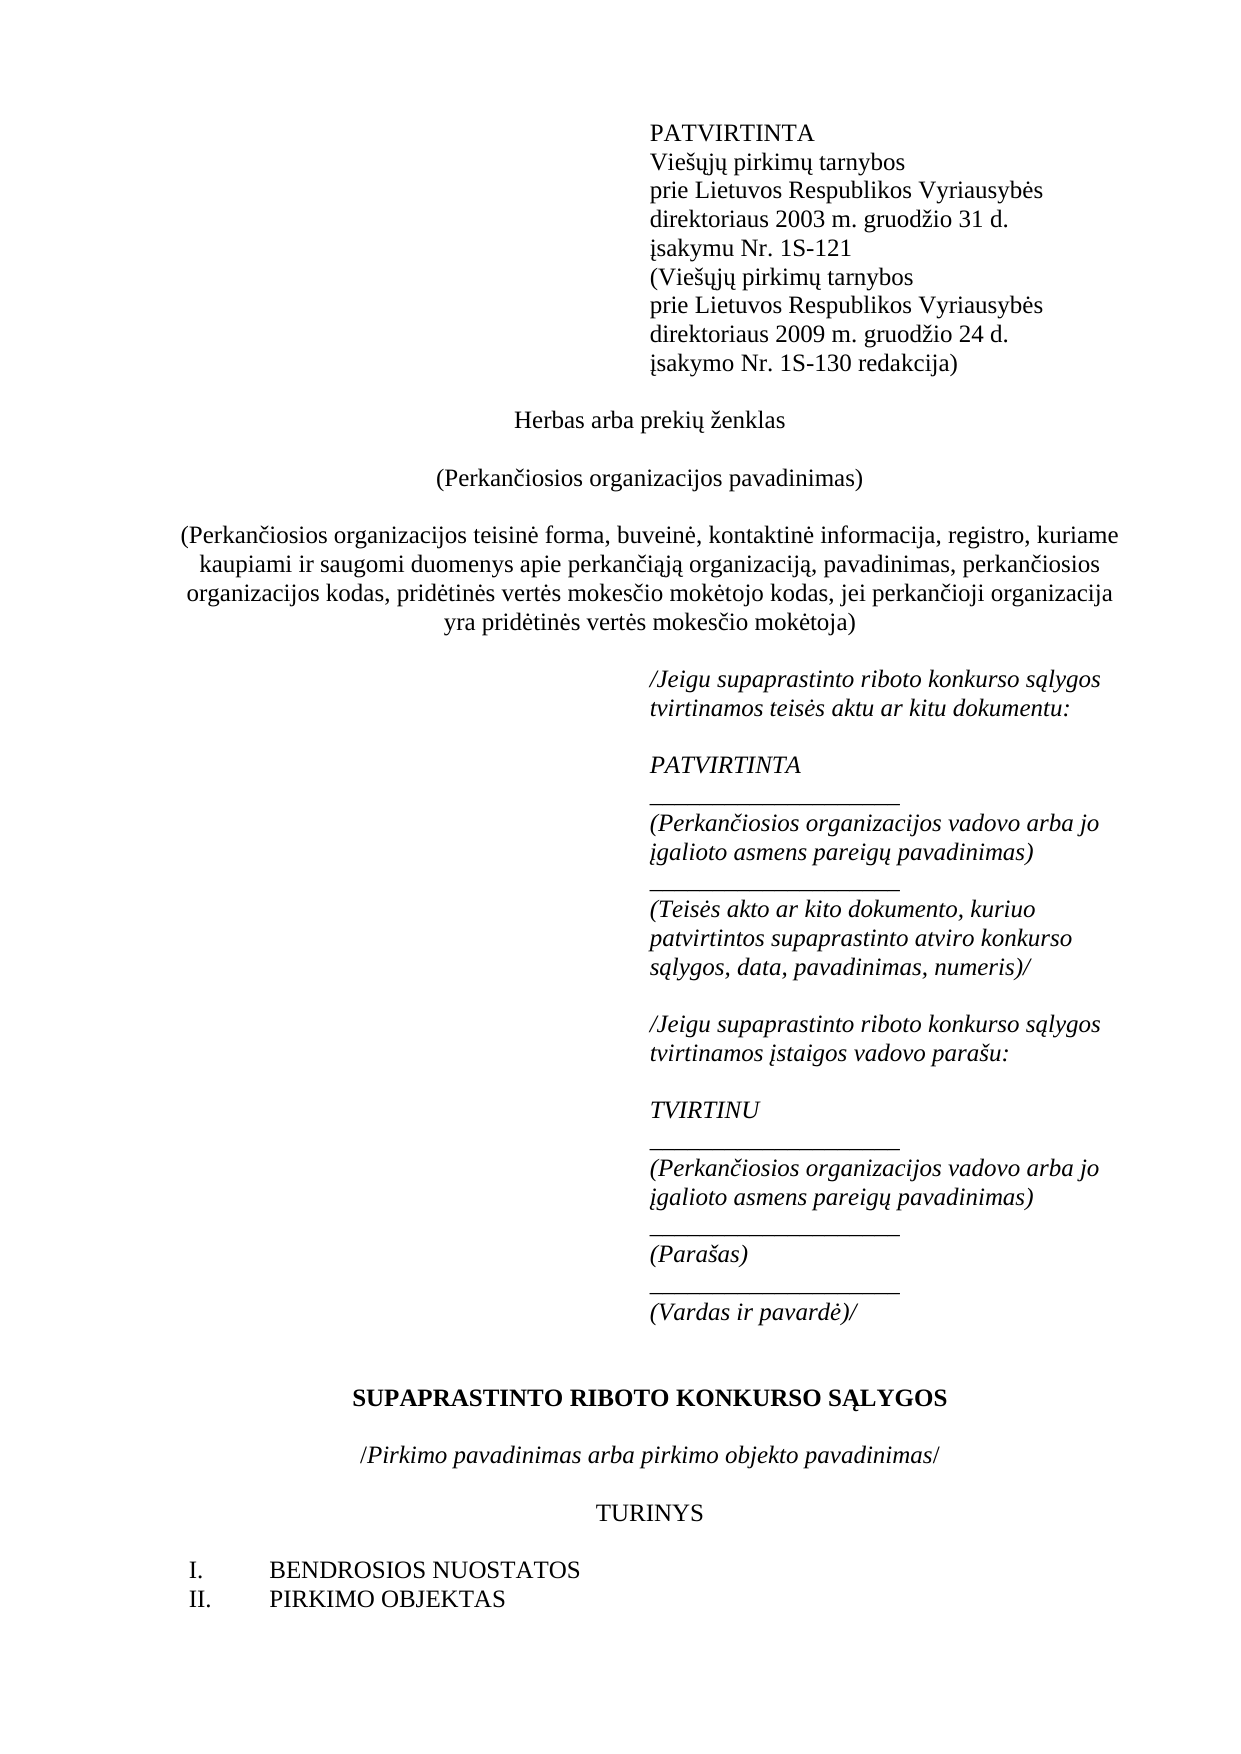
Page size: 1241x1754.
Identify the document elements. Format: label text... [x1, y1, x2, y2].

table_cell II. [177, 1584, 258, 1613]
text PATVIRTINTA [649, 751, 1122, 779]
text TURINYS [177, 1498, 1122, 1527]
text prie Lietuvos Respublikos Vyriausybės [649, 176, 1122, 204]
text prie Lietuvos Respublikos Vyriausybės [649, 291, 1122, 319]
text /Pirkimo pavadinimas arba pirkimo objekto pavadinimas/ [177, 1441, 1122, 1469]
text (Perkančiosios organizacijos teisinė forma, buveinė, kontaktinė informacija, registro, kuriame kaupiami ir saugomi duomenys apie perkančiąją organizaciją, pavadinimas, perkančiosios organizacijos kodas, pridėtinės vertės mokesčio mokėtojo kodas, jei perkančioji organizacija yra pridėtinės vertės mokesčio mokėtoja) [177, 521, 1122, 636]
text (Vardas ir pavardė)/ [649, 1297, 1122, 1326]
text įsakymo Nr. 1S-130 redakcija) [649, 348, 1122, 377]
text (Teisės akto ar kito dokumento, kuriuo patvirtintos supaprastinto atviro konkurso sąlygos, data, pavadinimas, numeris)/ [649, 894, 1122, 981]
text /Jeigu supaprastinto riboto konkurso sąlygos tvirtinamos įstaigos vadovo parašu: [649, 1009, 1122, 1067]
table_header BENDROSIOS NUOSTATOS [258, 1556, 1122, 1584]
text /Jeigu supaprastinto riboto konkurso sąlygos tvirtinamos teisės aktu ar kitu dokumentu: [649, 664, 1122, 722]
text Viešųjų pirkimų tarnybos [649, 147, 1122, 176]
text ____________________ [649, 1124, 1122, 1153]
text (Parašas) [649, 1239, 1122, 1268]
text (Perkančiosios organizacijos vadovo arba jo įgalioto asmens pareigų pavadinimas) [649, 808, 1122, 866]
text ____________________ [649, 866, 1122, 894]
text direktoriaus 2003 m. gruodžio 31 d. [649, 204, 1122, 233]
text ____________________ [649, 1268, 1122, 1297]
text ____________________ [649, 1211, 1122, 1239]
text (Perkančiosios organizacijos pavadinimas) [177, 463, 1122, 492]
text PATVIRTINTA [649, 118, 1122, 147]
text TVIRTINU [649, 1096, 1122, 1124]
text SUPAPRASTINTO RIBOTO KONKURSO SĄLYGOS [177, 1383, 1122, 1412]
text direktoriaus 2009 m. gruodžio 24 d. [649, 319, 1122, 348]
text įsakymu Nr. 1S-121 [649, 233, 1122, 262]
text Herbas arba prekių ženklas [177, 406, 1122, 434]
text (Perkančiosios organizacijos vadovo arba jo įgalioto asmens pareigų pavadinimas) [649, 1153, 1122, 1211]
text (Viešųjų pirkimų tarnybos [649, 262, 1122, 291]
table_header I. [177, 1556, 258, 1584]
table_cell PIRKIMO OBJEKTAS [258, 1584, 1122, 1613]
text ____________________ [649, 779, 1122, 808]
